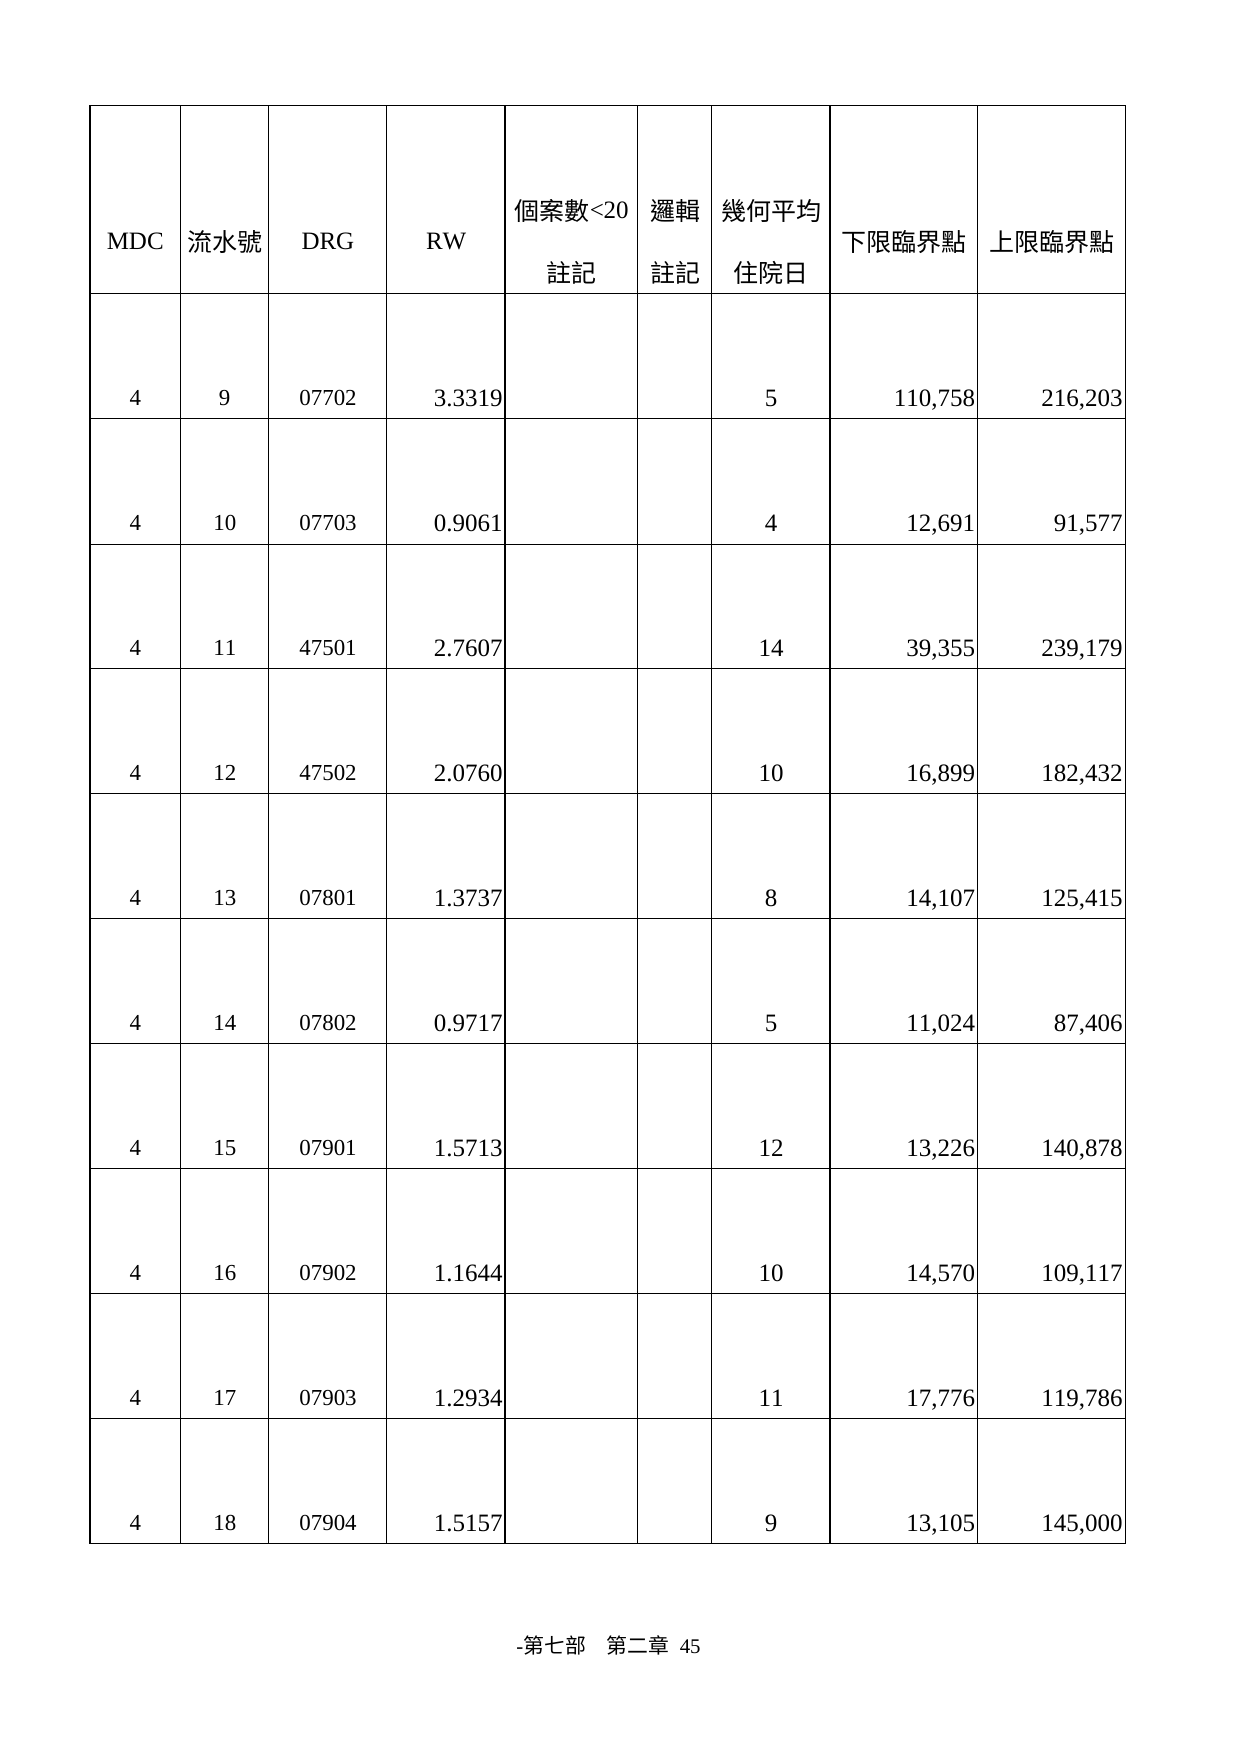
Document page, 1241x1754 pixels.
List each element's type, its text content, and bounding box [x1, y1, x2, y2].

table_cell 2.0760 [387, 669, 504, 793]
table_cell 109,117 [978, 1169, 1125, 1293]
table_header 上限臨界點 [978, 106, 1125, 293]
table_cell [506, 294, 637, 418]
table_cell 11,024 [831, 919, 977, 1043]
table_cell [638, 1169, 711, 1293]
table_cell 239,179 [978, 545, 1125, 668]
table_header DRG [269, 106, 386, 293]
table_cell 16,899 [831, 669, 977, 793]
table_cell [506, 794, 637, 918]
table_cell 119,786 [978, 1294, 1125, 1418]
table_cell 145,000 [978, 1419, 1125, 1543]
table_cell [638, 1044, 711, 1168]
table_cell 14 [181, 919, 268, 1043]
table_cell 4 [91, 794, 180, 918]
table_cell 0.9061 [387, 419, 504, 543]
table_cell 15 [181, 1044, 268, 1168]
table_cell 12 [181, 669, 268, 793]
table_header 個案數<20註記 [506, 106, 637, 293]
table_cell 87,406 [978, 919, 1125, 1043]
table_cell 07802 [269, 919, 386, 1043]
table_cell 17 [181, 1294, 268, 1418]
table_cell 1.2934 [387, 1294, 504, 1418]
table_cell 07904 [269, 1419, 386, 1543]
table_header 邏輯註記 [638, 106, 711, 293]
table_cell 11 [181, 545, 268, 668]
table_cell 07903 [269, 1294, 386, 1418]
table_cell [506, 1044, 637, 1168]
table_cell [506, 419, 637, 543]
table_cell 17,776 [831, 1294, 977, 1418]
table_cell 14,107 [831, 794, 977, 918]
table_cell [638, 1294, 711, 1418]
table_cell 0.9717 [387, 919, 504, 1043]
table_header 下限臨界點 [831, 106, 977, 293]
table_cell 125,415 [978, 794, 1125, 918]
table_cell 4 [91, 1294, 180, 1418]
table_cell [506, 1294, 637, 1418]
table_cell 8 [712, 794, 829, 918]
table_header 幾何平均住院日 [712, 106, 829, 293]
table_cell [506, 919, 637, 1043]
table_cell 4 [91, 1169, 180, 1293]
table_cell 4 [91, 1044, 180, 1168]
table_cell [638, 794, 711, 918]
table_cell 14 [712, 545, 829, 668]
table_cell 07902 [269, 1169, 386, 1293]
table_cell 13,226 [831, 1044, 977, 1168]
table_cell 12 [712, 1044, 829, 1168]
table_cell 47501 [269, 545, 386, 668]
table_cell [506, 1169, 637, 1293]
table_cell [638, 545, 711, 668]
table_header MDC [91, 106, 180, 293]
table_cell [506, 545, 637, 668]
table_cell 1.5157 [387, 1419, 504, 1543]
table_cell 4 [91, 919, 180, 1043]
table_cell [638, 919, 711, 1043]
table_header 流水號 [181, 106, 268, 293]
table_cell [506, 1419, 637, 1543]
table_cell 4 [91, 294, 180, 418]
table_cell 10 [181, 419, 268, 543]
table_cell 2.7607 [387, 545, 504, 668]
table_cell 182,432 [978, 669, 1125, 793]
table_cell [638, 1419, 711, 1543]
table_cell 18 [181, 1419, 268, 1543]
table_cell 140,878 [978, 1044, 1125, 1168]
table_cell 10 [712, 669, 829, 793]
table_cell 9 [712, 1419, 829, 1543]
table_cell 07703 [269, 419, 386, 543]
table_cell [638, 419, 711, 543]
table_cell 14,570 [831, 1169, 977, 1293]
table_cell 1.3737 [387, 794, 504, 918]
table_cell 9 [181, 294, 268, 418]
table_cell 1.5713 [387, 1044, 504, 1168]
table_header RW [387, 106, 504, 293]
table_cell 5 [712, 919, 829, 1043]
table_cell 07801 [269, 794, 386, 918]
table_cell 91,577 [978, 419, 1125, 543]
table_cell 4 [91, 545, 180, 668]
table_cell 13,105 [831, 1419, 977, 1543]
table_cell 16 [181, 1169, 268, 1293]
table_cell 07901 [269, 1044, 386, 1168]
table_cell [638, 294, 711, 418]
table_cell 5 [712, 294, 829, 418]
table_cell 07702 [269, 294, 386, 418]
table_cell 3.3319 [387, 294, 504, 418]
table_cell 4 [712, 419, 829, 543]
table_cell [506, 669, 637, 793]
table_cell 4 [91, 419, 180, 543]
table_cell 216,203 [978, 294, 1125, 418]
table_cell 11 [712, 1294, 829, 1418]
table_cell 1.1644 [387, 1169, 504, 1293]
table_cell 13 [181, 794, 268, 918]
table_cell 4 [91, 669, 180, 793]
table_cell 12,691 [831, 419, 977, 543]
table_cell 4 [91, 1419, 180, 1543]
table_cell [638, 669, 711, 793]
table_cell 110,758 [831, 294, 977, 418]
table_cell 10 [712, 1169, 829, 1293]
table_cell 47502 [269, 669, 386, 793]
table_cell 39,355 [831, 545, 977, 668]
